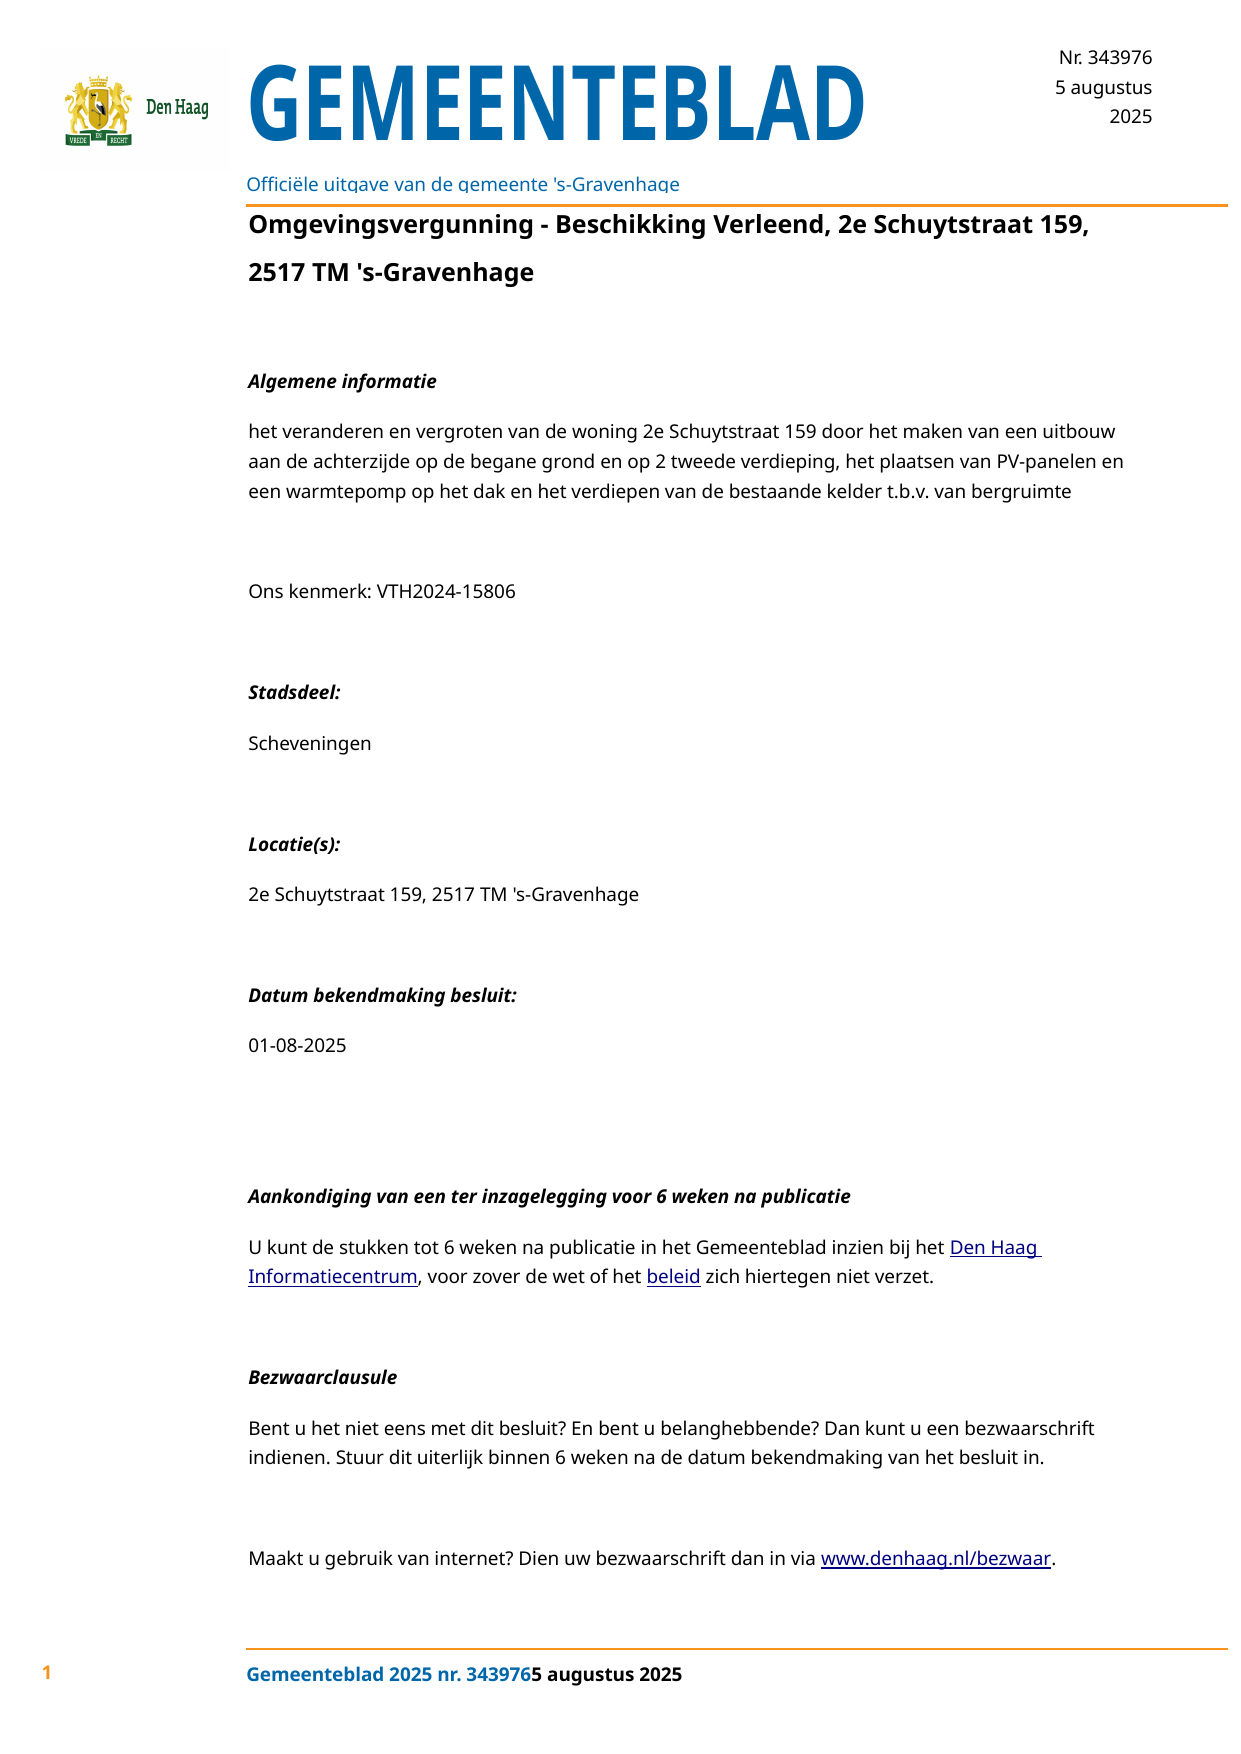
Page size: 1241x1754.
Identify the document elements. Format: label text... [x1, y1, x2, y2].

text U kunt de stukken tot 6 weken na publicatie in het Gemeenteblad inzien bij het Den Haag Informatiecentrum, voor zover de wet of het beleid zich hiertegen niet verzet. [248, 1234, 1152, 1289]
text Omgevingsvergunning - Beschikking Verleend, 2e Schuytstraat 159, 2517 TM 's-Gravenhage [248, 207, 1152, 288]
text Scheveningen [248, 730, 1152, 756]
text Datum bekendmaking besluit: [248, 982, 1152, 1008]
text Maakt u gebruik van internet? Dien uw bezwaarschrift dan in via www.denhaag.nl/bezwaar. [248, 1545, 1152, 1571]
picture [41, 47, 231, 172]
text Bezwaarclausule [248, 1364, 1152, 1390]
text 2e Schuytstraat 159, 2517 TM 's-Gravenhage [248, 881, 1152, 907]
text Algemene informatie [248, 368, 1152, 394]
text Locatie(s): [248, 831, 1152, 857]
text Ons kenmerk: VTH2024-15806 [248, 579, 1152, 604]
text het veranderen en vergroten van de woning 2e Schuytstraat 159 door het maken van een uitbouw aan de achterzijde op de begane grond en op 2 tweede verdieping, het plaatsen van PV-panelen en een warmtepomp op het dak en het verdiepen van de bestaande kelder t.b.v. van bergruimte [248, 419, 1152, 504]
text Aankondiging van een ter inzagelegging voor 6 weken na publicatie [248, 1184, 1152, 1209]
text Bent u het niet eens met dit besluit? En bent u belanghebbende? Dan kunt u een bezwaarschrift indienen. Stuur dit uiterlijk binnen 6 weken na de datum bekendmaking van het besluit in. [248, 1415, 1152, 1470]
text 01-08-2025 [248, 1032, 1152, 1058]
text Stadsdeel: [248, 679, 1152, 705]
